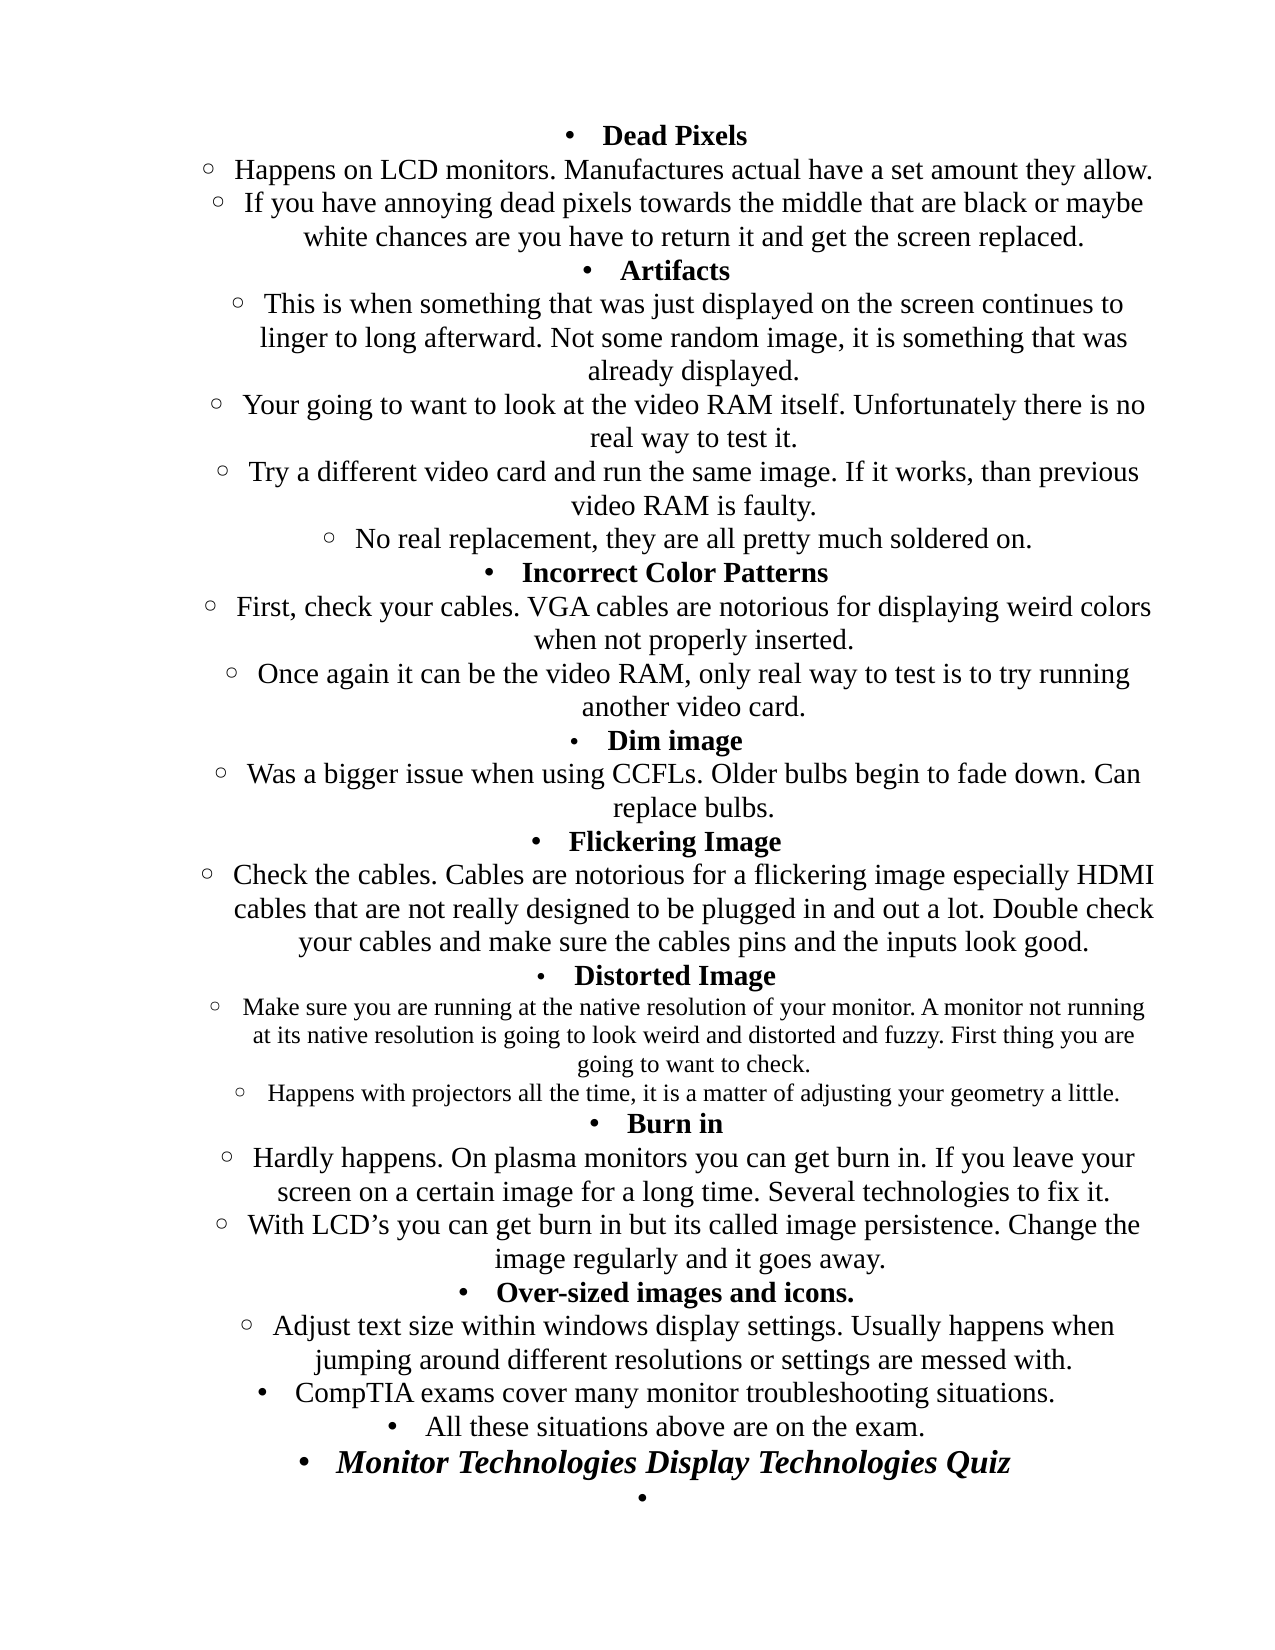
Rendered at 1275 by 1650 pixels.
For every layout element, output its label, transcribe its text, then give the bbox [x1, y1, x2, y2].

list Try a different video card and run the same image. If it works, than previous video RAM is faulty. [193, 454, 1157, 521]
list No real replacement, they are all pretty much soldered on. [193, 521, 1157, 555]
list Was a bigger issue when using CCFLs. Older bulbs begin to fade down. Can replace bulbs. [193, 757, 1157, 824]
list Artifacts [156, 253, 1157, 286]
list Your going to want to look at the video RAM itself. Unfortunately there is no real way to test it. [193, 387, 1157, 454]
list Happens with projectors all the time, it is a matter of adjusting your geometry a little. [193, 1078, 1157, 1107]
list Hardly happens. On plasma monitors you can get burn in. If you leave your screen on a certain image for a long time. Several technologies to fix it. [193, 1140, 1157, 1207]
list Once again it can be the video RAM, only real way to test is to try running another video card. [193, 656, 1157, 723]
list Happens on LCD monitors. Manufactures actual have a set amount they allow. [193, 152, 1157, 185]
list Distorted Image [156, 958, 1157, 992]
list All these situations above are on the exam. [156, 1409, 1157, 1443]
list Adjust text size within windows display settings. Usually happens when jumping around different resolutions or settings are messed with. [193, 1308, 1157, 1376]
list First, check your cables. VGA cables are notorious for displaying weird colors when not properly inserted. [193, 589, 1157, 656]
list Burn in [156, 1107, 1157, 1140]
list Incorrect Color Patterns [156, 555, 1157, 589]
list Over-sized images and icons. [156, 1275, 1157, 1308]
list If you have annoying dead pixels towards the middle that are black or maybe white chances are you have to return it and get the screen replaced. [193, 185, 1157, 253]
list Dead Pixels [156, 118, 1157, 152]
list This is when something that was just displayed on the screen continues to linger to long afterward. Not some random image, it is something that was already displayed. [193, 286, 1157, 387]
list Monitor Technologies Display Technologies Quiz [156, 1443, 1157, 1481]
list CompTIA exams cover many monitor troubleshooting situations. [156, 1376, 1157, 1409]
list With LCD’s you can get burn in but its called image persistence. Change the image regularly and it goes away. [193, 1207, 1157, 1275]
list Flickering Image [156, 824, 1157, 857]
list Check the cables. Cables are notorious for a flickering image especially HDMI cables that are not really designed to be plugged in and out a lot. Double check your cables and make sure the cables pins and the inputs look good. [193, 857, 1157, 958]
list Dim image [156, 723, 1157, 757]
list Make sure you are running at the native resolution of your monitor. A monitor not running at its native resolution is going to look weird and distorted and fuzzy. First thing you are going to want to check. [193, 992, 1157, 1078]
